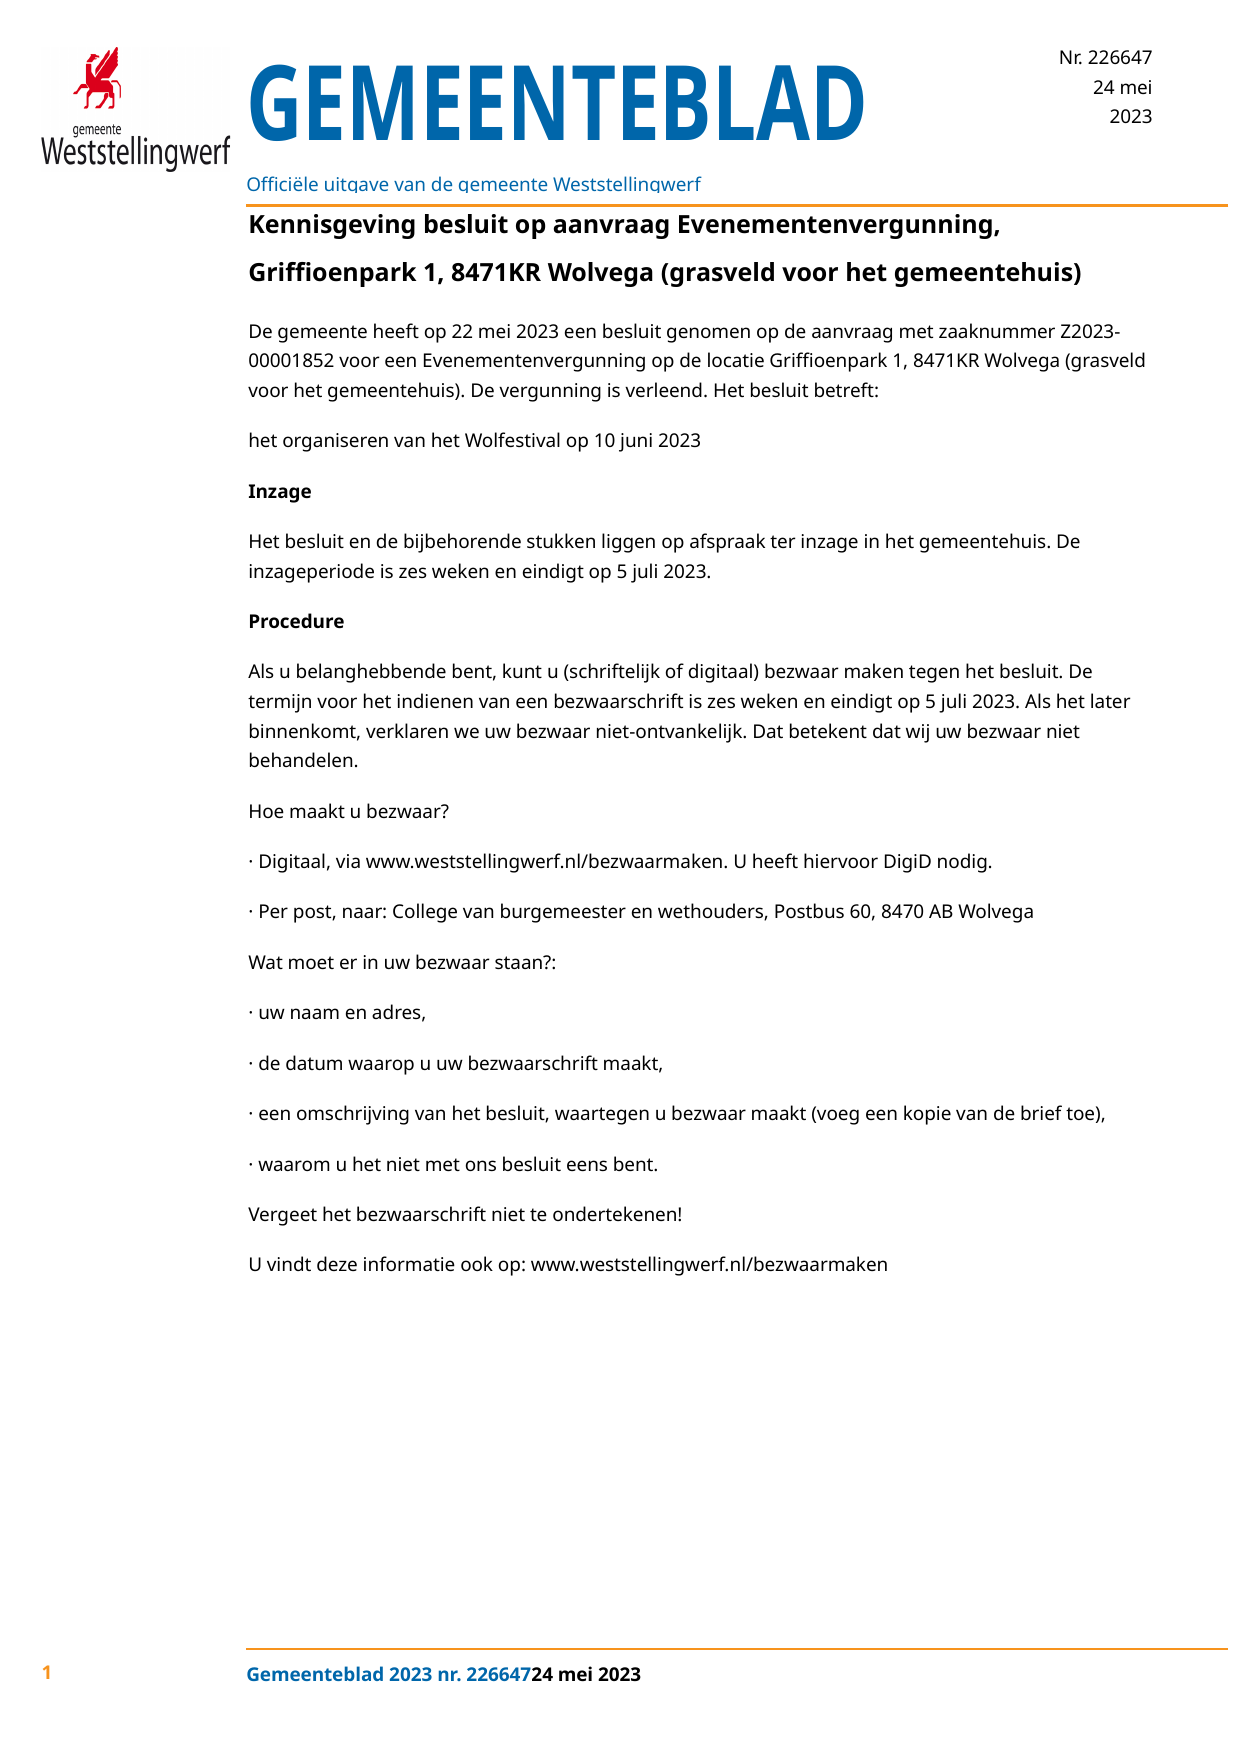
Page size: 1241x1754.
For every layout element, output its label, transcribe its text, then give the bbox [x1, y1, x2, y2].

text het organiseren van het Wolfestival op 10 juni 2023 [248, 427, 1152, 453]
text · een omschrijving van het besluit, waartegen u bezwaar maakt (voeg een kopie van de brief toe), [248, 1100, 1152, 1126]
text Wat moet er in uw bezwaar staan?: [248, 949, 1152, 975]
text Het besluit en de bijbehorende stukken liggen op afspraak ter inzage in het gemeentehuis. De inzageperiode is zes weken en eindigt op 5 juli 2023. [248, 528, 1152, 584]
text · Digitaal, via www.weststellingwerf.nl/bezwaarmaken. U heeft hiervoor DigiD nodig. [248, 848, 1152, 874]
text · waarom u het niet met ons besluit eens bent. [248, 1151, 1152, 1177]
text · uw naam en adres, [248, 999, 1152, 1025]
text Procedure [248, 608, 1152, 634]
text De gemeente heeft op 22 mei 2023 een besluit genomen op de aanvraag met zaaknummer Z2023-00001852 voor een Evenementenvergunning op de locatie Griffioenpark 1, 8471KR Wolvega (grasveld voor het gemeentehuis). De vergunning is verleend. Het besluit betreft: [248, 318, 1152, 403]
picture [41, 47, 231, 172]
text U vindt deze informatie ook op: www.weststellingwerf.nl/bezwaarmaken [248, 1252, 1152, 1277]
text Kennisgeving besluit op aanvraag Evenementenvergunning, Griffioenpark 1, 8471KR Wolvega (grasveld voor het gemeentehuis) [248, 207, 1152, 288]
text Vergeet het bezwaarschrift niet te ondertekenen! [248, 1201, 1152, 1227]
text · de datum waarop u uw bezwaarschrift maakt, [248, 1050, 1152, 1076]
text Als u belanghebbende bent, kunt u (schriftelijk of digitaal) bezwaar maken tegen het besluit. De termijn voor het indienen van een bezwaarschrift is zes weken en eindigt op 5 juli 2023. Als het later binnenkomt, verklaren we uw bezwaar niet-ontvankelijk. Dat betekent dat wij uw bezwaar niet behandelen. [248, 659, 1152, 773]
text Hoe maakt u bezwaar? [248, 798, 1152, 824]
text Inzage [248, 478, 1152, 504]
text · Per post, naar: College van burgemeester en wethouders, Postbus 60, 8470 AB Wolvega [248, 899, 1152, 924]
